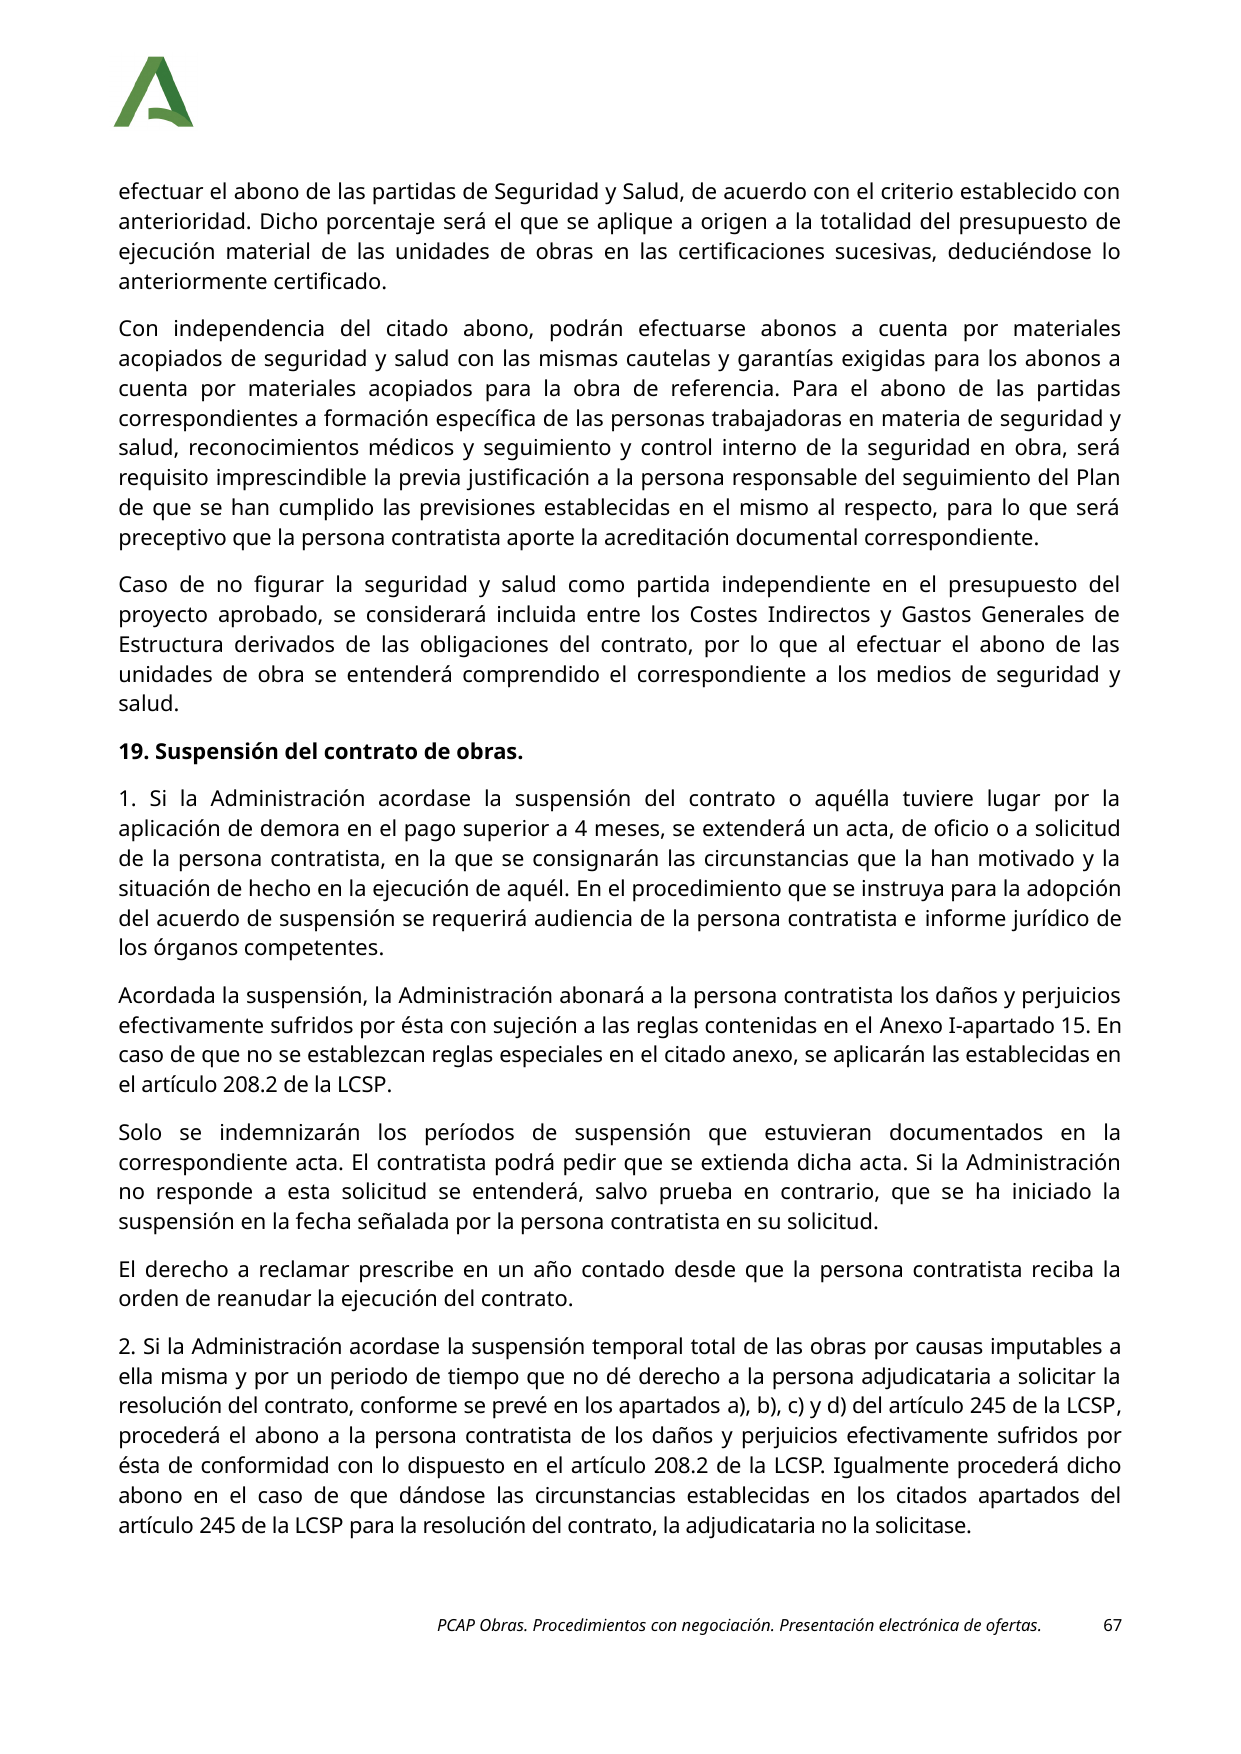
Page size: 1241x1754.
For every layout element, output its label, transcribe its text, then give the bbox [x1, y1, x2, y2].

text efectuar el abono de las partidas de Seguridad y Salud, de acuerdo con el criterio establecido con anterioridad. Dicho porcentaje será el que se aplique a origen a la totalidad del presupuesto de ejecución material de las unidades de obras en las certificaciones sucesivas, deduciéndose lo anteriormente certificado. [118, 176, 1122, 296]
text Con independencia del citado abono, podrán efectuarse abonos a cuenta por materiales acopiados de seguridad y salud con las mismas cautelas y garantías exigidas para los abonos a cuenta por materiales acopiados para la obra de referencia. Para el abono de las partidas correspondientes a formación específica de las personas trabajadoras en materia de seguridad y salud, reconocimientos médicos y seguimiento y control interno de la seguridad en obra, será requisito imprescindible la previa justificación a la persona responsable del seguimiento del Plan de que se han cumplido las previsiones establecidas en el mismo al respecto, para lo que será preceptivo que la persona contratista aporte la acreditación documental correspondiente. [118, 313, 1122, 552]
picture [109, 52, 198, 131]
text 2. Si la Administración acordase la suspensión temporal total de las obras por causas imputables a ella misma y por un periodo de tiempo que no dé derecho a la persona adjudicataria a solicitar la resolución del contrato, conforme se prevé en los apartados a), b), c) y d) del artículo 245 de la LCSP, procederá el abono a la persona contratista de los daños y perjuicios efectivamente sufridos por ésta de conformidad con lo dispuesto en el artículo 208.2 de la LCSP. Igualmente procederá dicho abono en el caso de que dándose las circunstancias establecidas en los citados apartados del artículo 245 de la LCSP para la resolución del contrato, la adjudicataria no la solicitase. [118, 1331, 1122, 1539]
subtitle 19. Suspensión del contrato de obras. [118, 736, 1122, 766]
text Acordada la suspensión, la Administración abonará a la persona contratista los daños y perjuicios efectivamente sufridos por ésta con sujeción a las reglas contenidas en el Anexo I-apartado 15. En caso de que no se establezcan reglas especiales en el citado anexo, se aplicarán las establecidas en el artículo 208.2 de la LCSP. [118, 980, 1122, 1099]
text 1. Si la Administración acordase la suspensión del contrato o aquélla tuviere lugar por la aplicación de demora en el pago superior a 4 meses, se extenderá un acta, de oficio o a solicitud de la persona contratista, en la que se consignarán las circunstancias que la han motivado y la situación de hecho en la ejecución de aquél. En el procedimiento que se instruya para la adopción del acuerdo de suspensión se requerirá audiencia de la persona contratista e informe jurídico de los órganos competentes. [118, 783, 1122, 962]
text Caso de no figurar la seguridad y salud como partida independiente en el presupuesto del proyecto aprobado, se considerará incluida entre los Costes Indirectos y Gastos Generales de Estructura derivados de las obligaciones del contrato, por lo que al efectuar el abono de las unidades de obra se entenderá comprendido el correspondiente a los medios de seguridad y salud. [118, 569, 1122, 718]
text Solo se indemnizarán los períodos de suspensión que estuvieran documentados en la correspondiente acta. El contratista podrá pedir que se extienda dicha acta. Si la Administración no responde a esta solicitud se entenderá, salvo prueba en contrario, que se ha iniciado la suspensión en la fecha señalada por la persona contratista en su solicitud. [118, 1117, 1122, 1236]
text El derecho a reclamar prescribe en un año contado desde que la persona contratista reciba la orden de reanudar la ejecución del contrato. [118, 1254, 1122, 1313]
